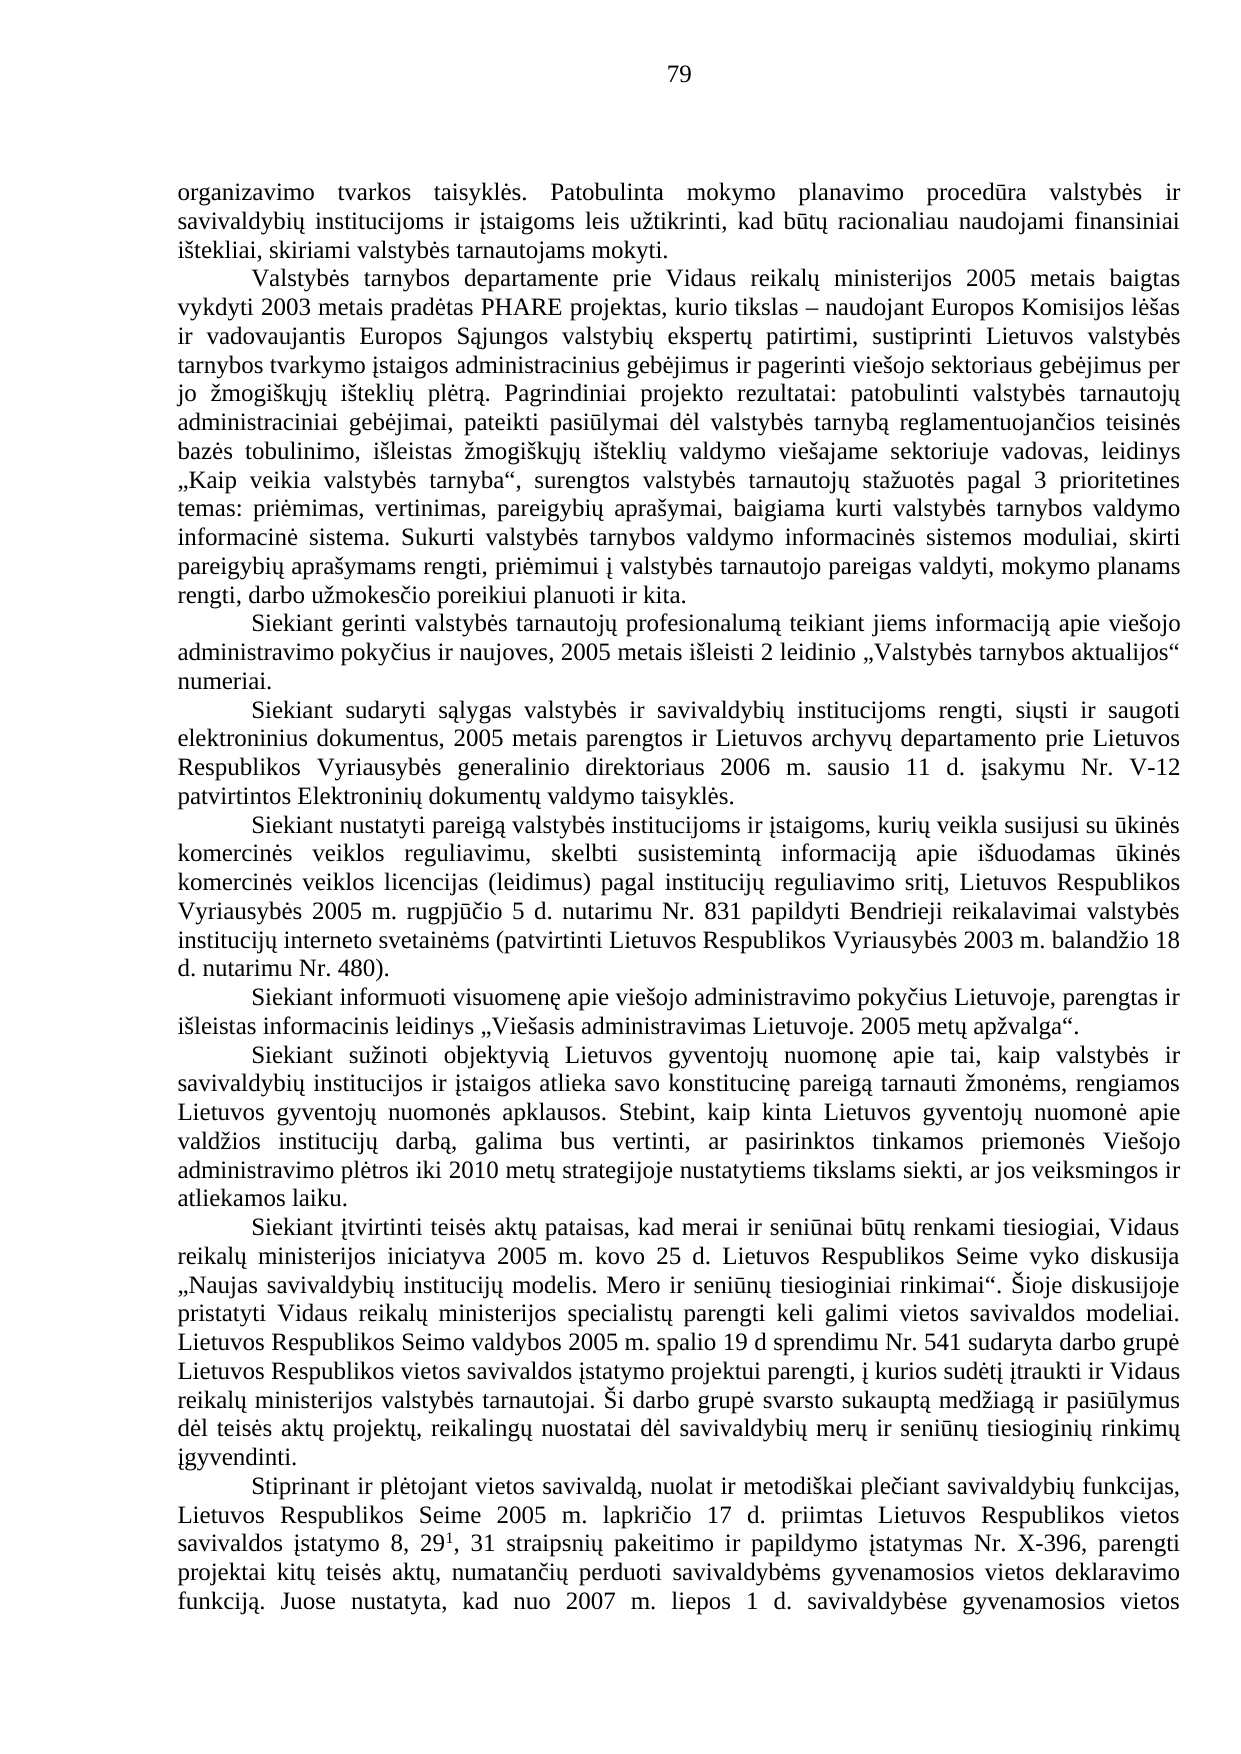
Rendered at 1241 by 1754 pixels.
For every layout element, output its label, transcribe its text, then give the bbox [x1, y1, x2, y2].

text Stiprinant ir plėtojant vietos savivaldą, nuolat ir metodiškai plečiant savivaldybių funkcijas, Lietuvos Respublikos Seime 2005 m. lapkričio 17 d. priimtas Lietuvos Respublikos vietos savivaldos įstatymo 8, 291, 31 straipsnių pakeitimo ir papildymo įstatymas Nr. X-396, parengti projektai kitų teisės aktų, numatančių perduoti savivaldybėms gyvenamosios vietos deklaravimo funkciją. Juose nustatyta, kad nuo 2007 m. liepos 1 d. savivaldybėse gyvenamosios vietos [177, 1471, 1181, 1615]
text Siekiant sužinoti objektyvią Lietuvos gyventojų nuomonę apie tai, kaip valstybės ir savivaldybių institucijos ir įstaigos atlieka savo konstitucinę pareigą tarnauti žmonėms, rengiamos Lietuvos gyventojų nuomonės apklausos. Stebint, kaip kinta Lietuvos gyventojų nuomonė apie valdžios institucijų darbą, galima bus vertinti, ar pasirinktos tinkamos priemonės Viešojo administravimo plėtros iki 2010 metų strategijoje nustatytiems tikslams siekti, ar jos veiksmingos ir atliekamos laiku. [177, 1040, 1181, 1212]
text Siekiant sudaryti sąlygas valstybės ir savivaldybių institucijoms rengti, siųsti ir saugoti elektroninius dokumentus, 2005 metais parengtos ir Lietuvos archyvų departamento prie Lietuvos Respublikos Vyriausybės generalinio direktoriaus 2006 m. sausio 11 d. įsakymu Nr. V-12 patvirtintos Elektroninių dokumentų valdymo taisyklės. [177, 695, 1181, 810]
text Siekiant įtvirtinti teisės aktų pataisas, kad merai ir seniūnai būtų renkami tiesiogiai, Vidaus reikalų ministerijos iniciatyva 2005 m. kovo 25 d. Lietuvos Respublikos Seime vyko diskusija „Naujas savivaldybių institucijų modelis. Mero ir seniūnų tiesioginiai rinkimai“. Šioje diskusijoje pristatyti Vidaus reikalų ministerijos specialistų parengti keli galimi vietos savivaldos modeliai. Lietuvos Respublikos Seimo valdybos 2005 m. spalio 19 d sprendimu Nr. 541 sudaryta darbo grupė Lietuvos Respublikos vietos savivaldos įstatymo projektui parengti, į kurios sudėtį įtraukti ir Vidaus reikalų ministerijos valstybės tarnautojai. Ši darbo grupė svarsto sukauptą medžiagą ir pasiūlymus dėl teisės aktų projektų, reikalingų nuostatai dėl savivaldybių merų ir seniūnų tiesioginių rinkimų įgyvendinti. [177, 1212, 1181, 1471]
text organizavimo tvarkos taisyklės. Patobulinta mokymo planavimo procedūra valstybės ir savivaldybių institucijoms ir įstaigoms leis užtikrinti, kad būtų racionaliau naudojami finansiniai ištekliai, skiriami valstybės tarnautojams mokyti. [177, 177, 1181, 263]
text Valstybės tarnybos departamente prie Vidaus reikalų ministerijos 2005 metais baigtas vykdyti 2003 metais pradėtas PHARE projektas, kurio tikslas – naudojant Europos Komisijos lėšas ir vadovaujantis Europos Sąjungos valstybių ekspertų patirtimi, sustiprinti Lietuvos valstybės tarnybos tvarkymo įstaigos administracinius gebėjimus ir pagerinti viešojo sektoriaus gebėjimus per jo žmogiškųjų išteklių plėtrą. Pagrindiniai projekto rezultatai: patobulinti valstybės tarnautojų administraciniai gebėjimai, pateikti pasiūlymai dėl valstybės tarnybą reglamentuojančios teisinės bazės tobulinimo, išleistas žmogiškųjų išteklių valdymo viešajame sektoriuje vadovas, leidinys „Kaip veikia valstybės tarnyba“, surengtos valstybės tarnautojų stažuotės pagal 3 prioritetines temas: priėmimas, vertinimas, pareigybių aprašymai, baigiama kurti valstybės tarnybos valdymo informacinė sistema. Sukurti valstybės tarnybos valdymo informacinės sistemos moduliai, skirti pareigybių aprašymams rengti, priėmimui į valstybės tarnautojo pareigas valdyti, mokymo planams rengti, darbo užmokesčio poreikiui planuoti ir kita. [177, 263, 1181, 608]
text Siekiant nustatyti pareigą valstybės institucijoms ir įstaigoms, kurių veikla susijusi su ūkinės komercinės veiklos reguliavimu, skelbti susistemintą informaciją apie išduodamas ūkinės komercinės veiklos licencijas (leidimus) pagal institucijų reguliavimo sritį, Lietuvos Respublikos Vyriausybės 2005 m. rugpjūčio 5 d. nutarimu Nr. 831 papildyti Bendrieji reikalavimai valstybės institucijų interneto svetainėms (patvirtinti Lietuvos Respublikos Vyriausybės 2003 m. balandžio 18 d. nutarimu Nr. 480). [177, 810, 1181, 982]
text Siekiant gerinti valstybės tarnautojų profesionalumą teikiant jiems informaciją apie viešojo administravimo pokyčius ir naujoves, 2005 metais išleisti 2 leidinio „Valstybės tarnybos aktualijos“ numeriai. [177, 608, 1181, 695]
text Siekiant informuoti visuomenę apie viešojo administravimo pokyčius Lietuvoje, parengtas ir išleistas informacinis leidinys „Viešasis administravimas Lietuvoje. 2005 metų apžvalga“. [177, 982, 1181, 1040]
